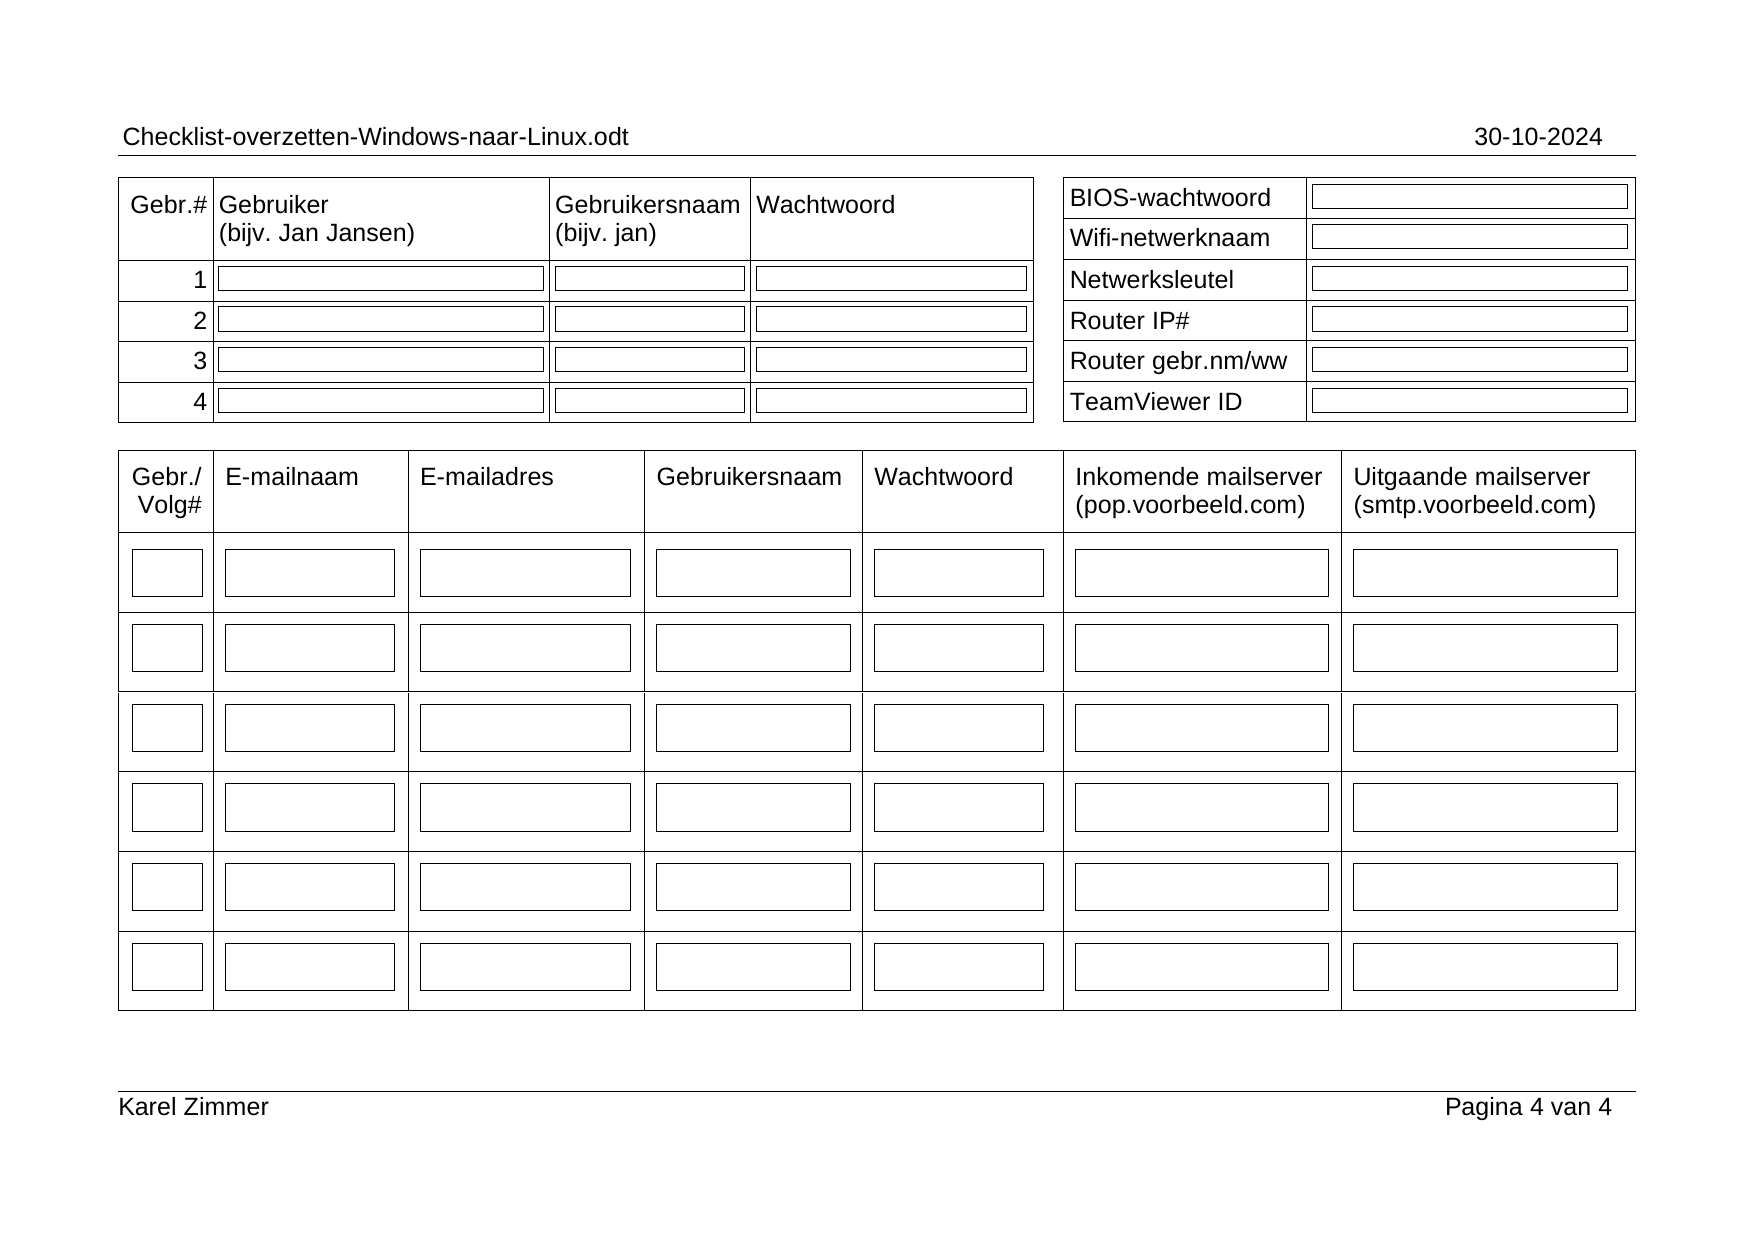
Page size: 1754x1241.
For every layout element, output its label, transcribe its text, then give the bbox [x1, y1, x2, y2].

table_cell [1307, 341, 1635, 381]
table_cell [214, 302, 549, 341]
table_cell [1034, 382, 1063, 422]
table_cell [751, 383, 1033, 422]
table_cell 4 [119, 383, 213, 422]
table_cell [1064, 772, 1341, 851]
table_header E-mailadres [409, 451, 644, 532]
table_cell [119, 772, 213, 851]
table_cell [1342, 693, 1635, 771]
table_cell [1342, 533, 1635, 612]
table_header [1034, 177, 1063, 219]
table_cell [1307, 301, 1635, 340]
table_cell [1307, 260, 1635, 300]
table_cell TeamViewer ID [1064, 382, 1306, 421]
table_cell [1342, 772, 1635, 851]
table_cell [645, 693, 862, 771]
table_cell [1034, 341, 1063, 382]
table_header [1307, 178, 1635, 218]
table_cell [1064, 693, 1341, 771]
table_cell 2 [119, 302, 213, 341]
table_cell [645, 772, 862, 851]
table_header Wachtwoord [751, 178, 1033, 260]
table_header Gebr.# [119, 178, 213, 260]
table_cell [550, 261, 750, 301]
table_cell [1034, 219, 1063, 260]
table_header Gebr./Volg# [119, 451, 213, 532]
table_cell [751, 302, 1033, 341]
table_cell [550, 383, 750, 422]
table_cell Router IP# [1064, 301, 1306, 340]
table_cell [1064, 533, 1341, 612]
table_cell [863, 693, 1063, 771]
table_cell [550, 302, 750, 341]
table_cell [119, 613, 213, 691]
table_header Gebruikersnaam [645, 451, 862, 532]
table_cell [1064, 932, 1341, 1010]
table_cell [751, 342, 1033, 382]
table_header Wachtwoord [863, 451, 1063, 532]
table_cell [409, 932, 644, 1010]
table_cell [863, 772, 1063, 851]
table_cell [214, 261, 549, 301]
table_cell [1342, 932, 1635, 1010]
table_header Inkomende mailserver (pop.voorbeeld.com) [1064, 451, 1341, 532]
table_cell [1342, 613, 1635, 691]
table_cell [1034, 301, 1063, 341]
table_cell Netwerksleutel [1064, 260, 1306, 300]
table_cell [119, 533, 213, 612]
table_cell [1064, 852, 1341, 931]
table_cell [214, 852, 408, 931]
table_cell [751, 261, 1033, 301]
table_header BIOS-wachtwoord [1064, 178, 1306, 218]
table_cell [214, 772, 408, 851]
table_cell [645, 852, 862, 931]
table_cell [409, 772, 644, 851]
table_cell [645, 613, 862, 691]
table_header Uitgaande mailserver (smtp.voorbeeld.com) [1342, 451, 1635, 532]
table_cell [119, 693, 213, 771]
table_cell [645, 932, 862, 1010]
table_cell [214, 932, 408, 1010]
table_cell [863, 533, 1063, 612]
table_cell [119, 852, 213, 931]
table_cell [863, 613, 1063, 691]
table_header E-mailnaam [214, 451, 408, 532]
table_cell [214, 613, 408, 691]
table_cell [863, 932, 1063, 1010]
table_cell [409, 613, 644, 691]
table_cell [119, 932, 213, 1010]
table_cell 1 [119, 261, 213, 301]
table_cell [1064, 613, 1341, 691]
table_cell [550, 342, 750, 382]
table_cell [1307, 382, 1635, 421]
table_cell [1342, 852, 1635, 931]
table_cell [409, 852, 644, 931]
table_cell [409, 693, 644, 771]
table_cell [645, 533, 862, 612]
table_header Gebruiker (bijv. Jan Jansen) [214, 178, 549, 260]
table_cell [214, 693, 408, 771]
table_header Gebruikersnaam (bijv. jan) [550, 178, 750, 260]
table_cell [863, 852, 1063, 931]
table_cell [214, 383, 549, 422]
table_cell Router gebr.nm/ww [1064, 341, 1306, 381]
table_cell 3 [119, 342, 213, 382]
table_cell [214, 342, 549, 382]
table_cell [1307, 219, 1635, 259]
table_cell [1034, 260, 1063, 301]
table_cell Wifi-netwerknaam [1064, 219, 1306, 259]
table_cell [409, 533, 644, 612]
table_cell [214, 533, 408, 612]
